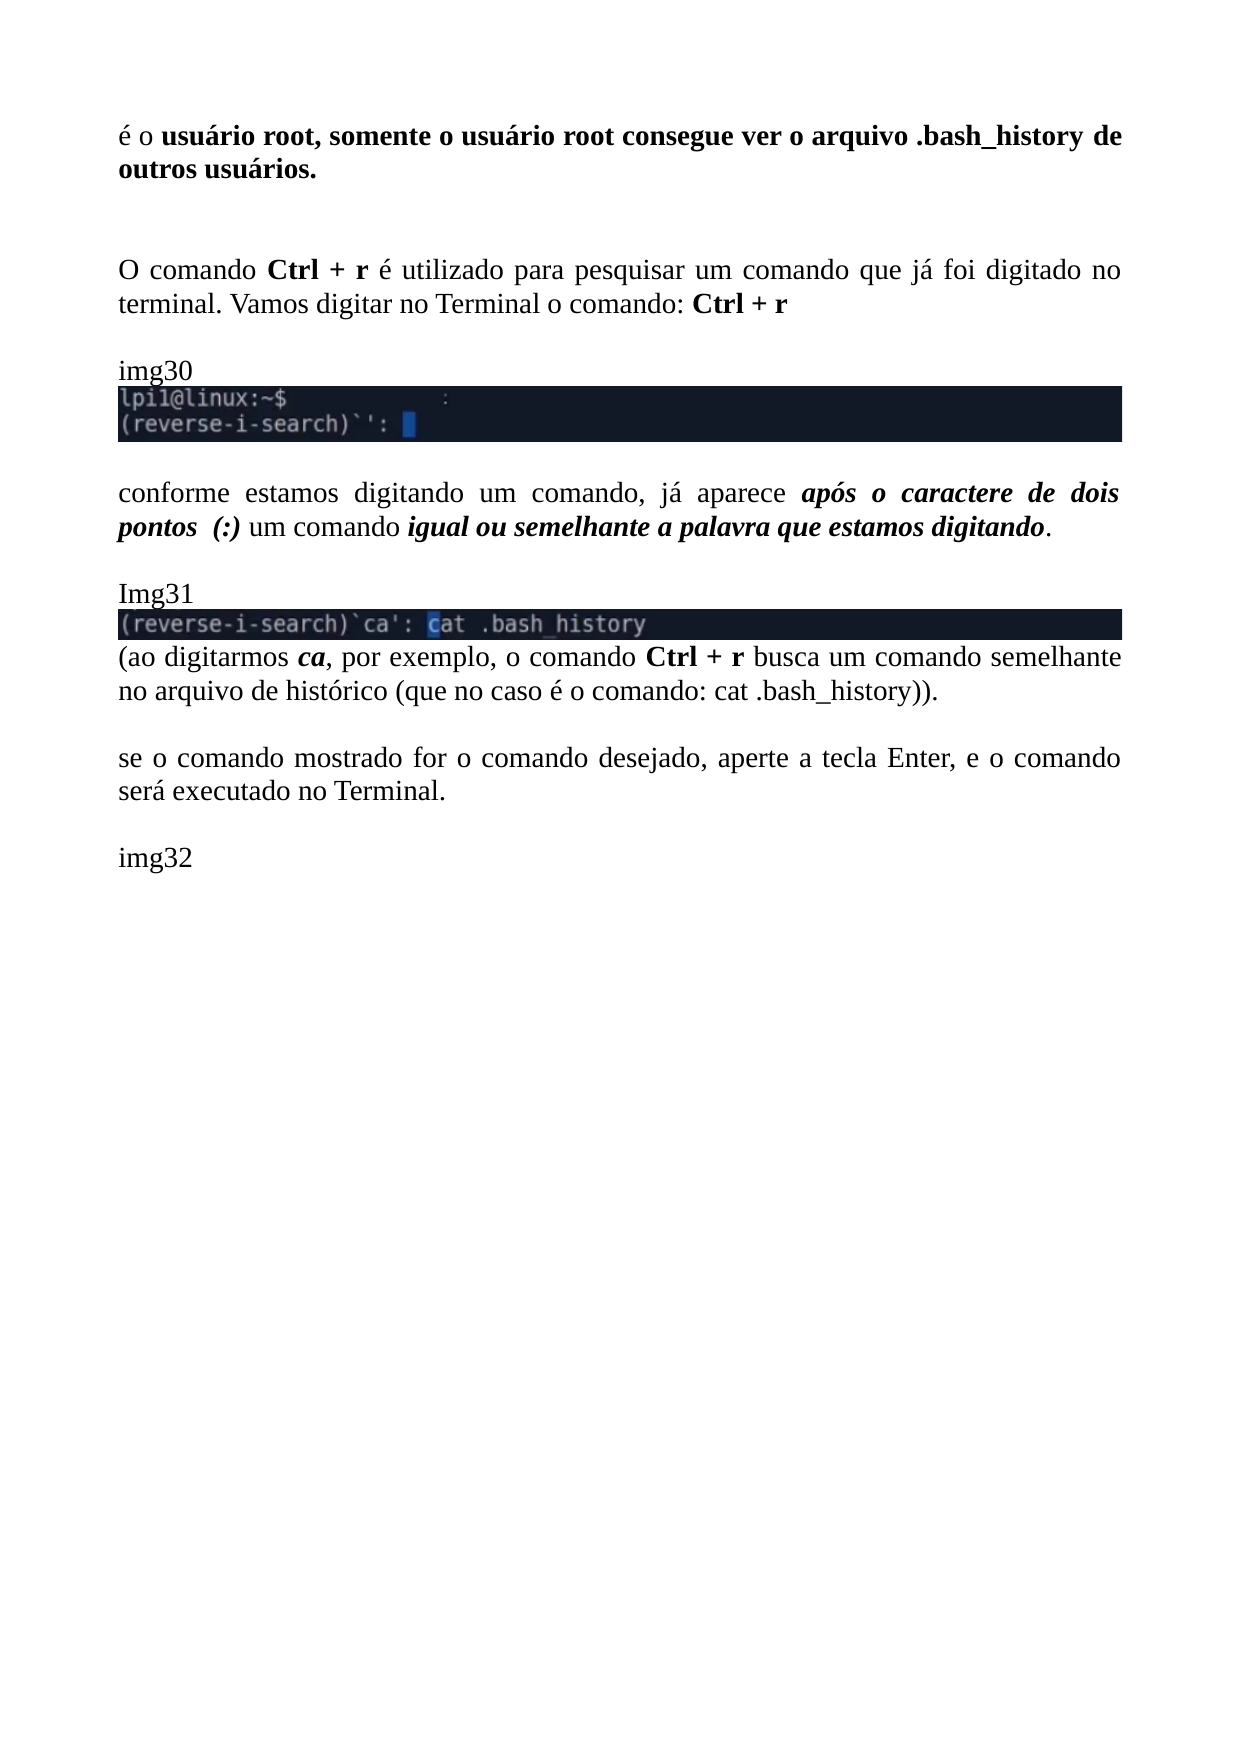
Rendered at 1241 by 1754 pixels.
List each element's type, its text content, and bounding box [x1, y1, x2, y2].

text img32 [118, 841, 1122, 874]
text (ao digitarmos ca, por exemplo, o comando Ctrl + r busca um comando semelhante no arquivo de histórico (que no caso é o comando: cat .bash_history)). [118, 640, 1122, 706]
text img30 [118, 353, 1122, 386]
text é o usuário root, somente o usuário root consegue ver o arquivo .bash_history de outros usuários. [118, 118, 1122, 185]
text se o comando mostrado for o comando desejado, aperte a tecla Enter, e o comando será executado no Terminal. [118, 740, 1122, 807]
picture [118, 609, 1123, 640]
text conforme estamos digitando um comando, já aparece após o caractere de dois pontos (:) um comando igual ou semelhante a palavra que estamos digitando. [118, 476, 1122, 543]
picture [118, 386, 1123, 442]
text O comando Ctrl + r é utilizado para pesquisar um comando que já foi digitado no terminal. Vamos digitar no Terminal o comando: Ctrl + r [118, 252, 1122, 319]
text Img31 [118, 576, 1122, 609]
